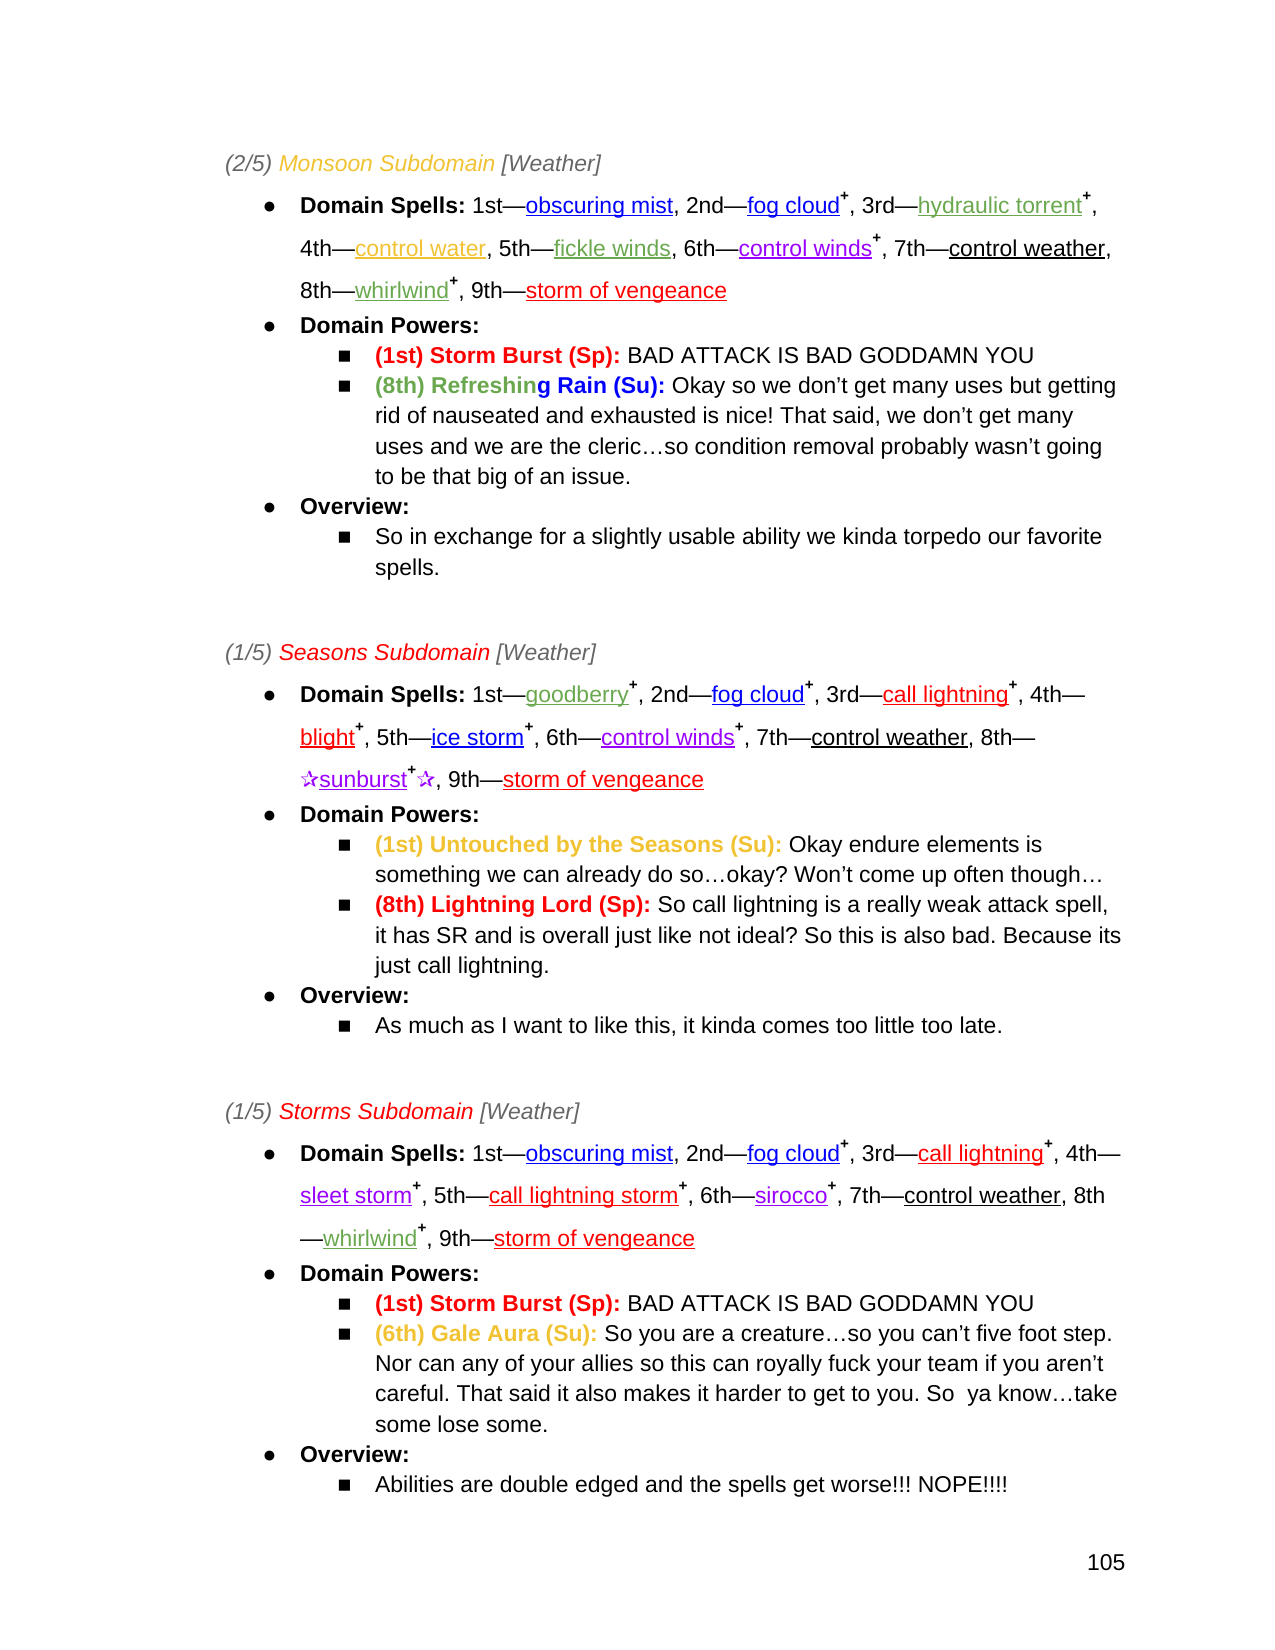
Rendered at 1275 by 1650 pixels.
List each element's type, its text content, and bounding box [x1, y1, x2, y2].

list Overview: [262, 493, 1125, 519]
subtitle (1/5) Storms Subdomain [Weather] [225, 1098, 1125, 1124]
list (1st) Storm Burst (Sp): BAD ATTACK IS BAD GODDAMN YOU [337, 1290, 1125, 1316]
list (6th) Gale Aura (Su): So you are a creature…so you can’t five foot step. Nor can any of your allies so this can royally fuck your team if you aren’t careful. That said it also makes it harder to get to you. So ya know…take some lose some. [337, 1320, 1125, 1437]
list Overview: [262, 1441, 1125, 1467]
list Domain Spells: 1st—obscuring mist, 2nd—fog cloud+, 3rd—call lightning+, 4th—sleet storm+, 5th—call lightning storm+, 6th—sirocco+, 7th—control weather, 8th—whirlwind+, 9th—storm of vengeance [262, 1132, 1125, 1254]
subtitle (1/5) Seasons Subdomain [Weather] [225, 639, 1125, 665]
list (1st) Untouched by the Seasons (Su): Okay endure elements is something we can already do so…okay? Won’t come up often though… [337, 831, 1125, 888]
list (8th) Refreshing Rain (Su): Okay so we don’t get many uses but getting rid of nauseated and exhausted is nice! That said, we don’t get many uses and we are the cleric…so condition removal probably wasn’t going to be that big of an issue. [337, 372, 1125, 489]
list Overview: [262, 982, 1125, 1008]
list (1st) Storm Burst (Sp): BAD ATTACK IS BAD GODDAMN YOU [337, 342, 1125, 368]
list Domain Powers: [262, 312, 1125, 338]
list As much as I want to like this, it kinda comes too little too late. [337, 1012, 1125, 1039]
list (8th) Lightning Lord (Sp): So call lightning is a really weak attack spell, it has SR and is overall just like not ideal? So this is also bad. Because its just call lightning. [337, 891, 1125, 978]
list Abilities are double edged and the spells get worse!!! NOPE!!!! [337, 1471, 1125, 1497]
list So in exchange for a slightly usable ability we kinda torpedo our favorite spells. [337, 523, 1125, 580]
subtitle (2/5) Monsoon Subdomain [Weather] [225, 150, 1125, 176]
list Domain Spells: 1st—obscuring mist, 2nd—fog cloud+, 3rd—hydraulic torrent+, 4th—control water, 5th—fickle winds, 6th—control winds+, 7th—control weather, 8th—whirlwind+, 9th—storm of vengeance [262, 185, 1125, 306]
list Domain Powers: [262, 801, 1125, 827]
list Domain Spells: 1st—goodberry+, 2nd—fog cloud+, 3rd—call lightning+, 4th—blight+, 5th—ice storm+, 6th—control winds+, 7th—control weather, 8th—✰sunburst+✰, 9th—storm of vengeance [262, 674, 1125, 795]
list Domain Powers: [262, 1259, 1125, 1286]
